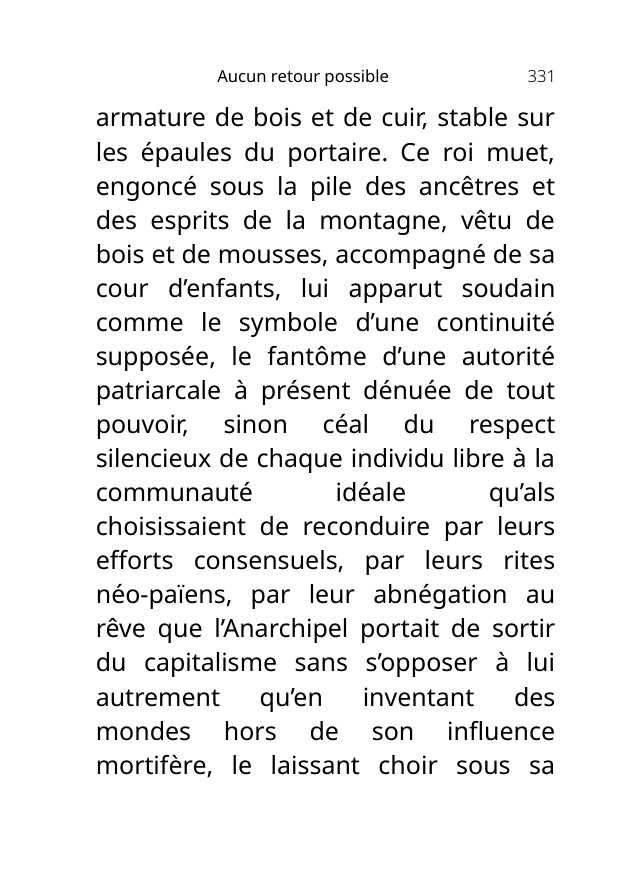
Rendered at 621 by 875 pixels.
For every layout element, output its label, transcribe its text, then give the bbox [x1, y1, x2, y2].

text armature de bois et de cuir, stable sur les épaules du portaire. Ce roi muet, engoncé sous la pile des ancêtres et des esprits de la montagne, vêtu de bois et de mousses, accompagné de sa cour d’enfants, lui apparut soudain comme le symbole d’une continuité supposée, le fantôme d’une autorité patriarcale à présent dénuée de tout pouvoir, sinon céal du respect silencieux de chaque individu libre à la communauté idéale qu’als choisissaient de reconduire par leurs efforts consensuels, par leurs rites néo-païens, par leur abnégation au rêve que l’Anarchipel portait de sortir du capitalisme sans s’opposer à lui autrement qu’en inventant des mondes hors de son influence mortifère, le laissant choir sous sa [96, 100, 555, 781]
